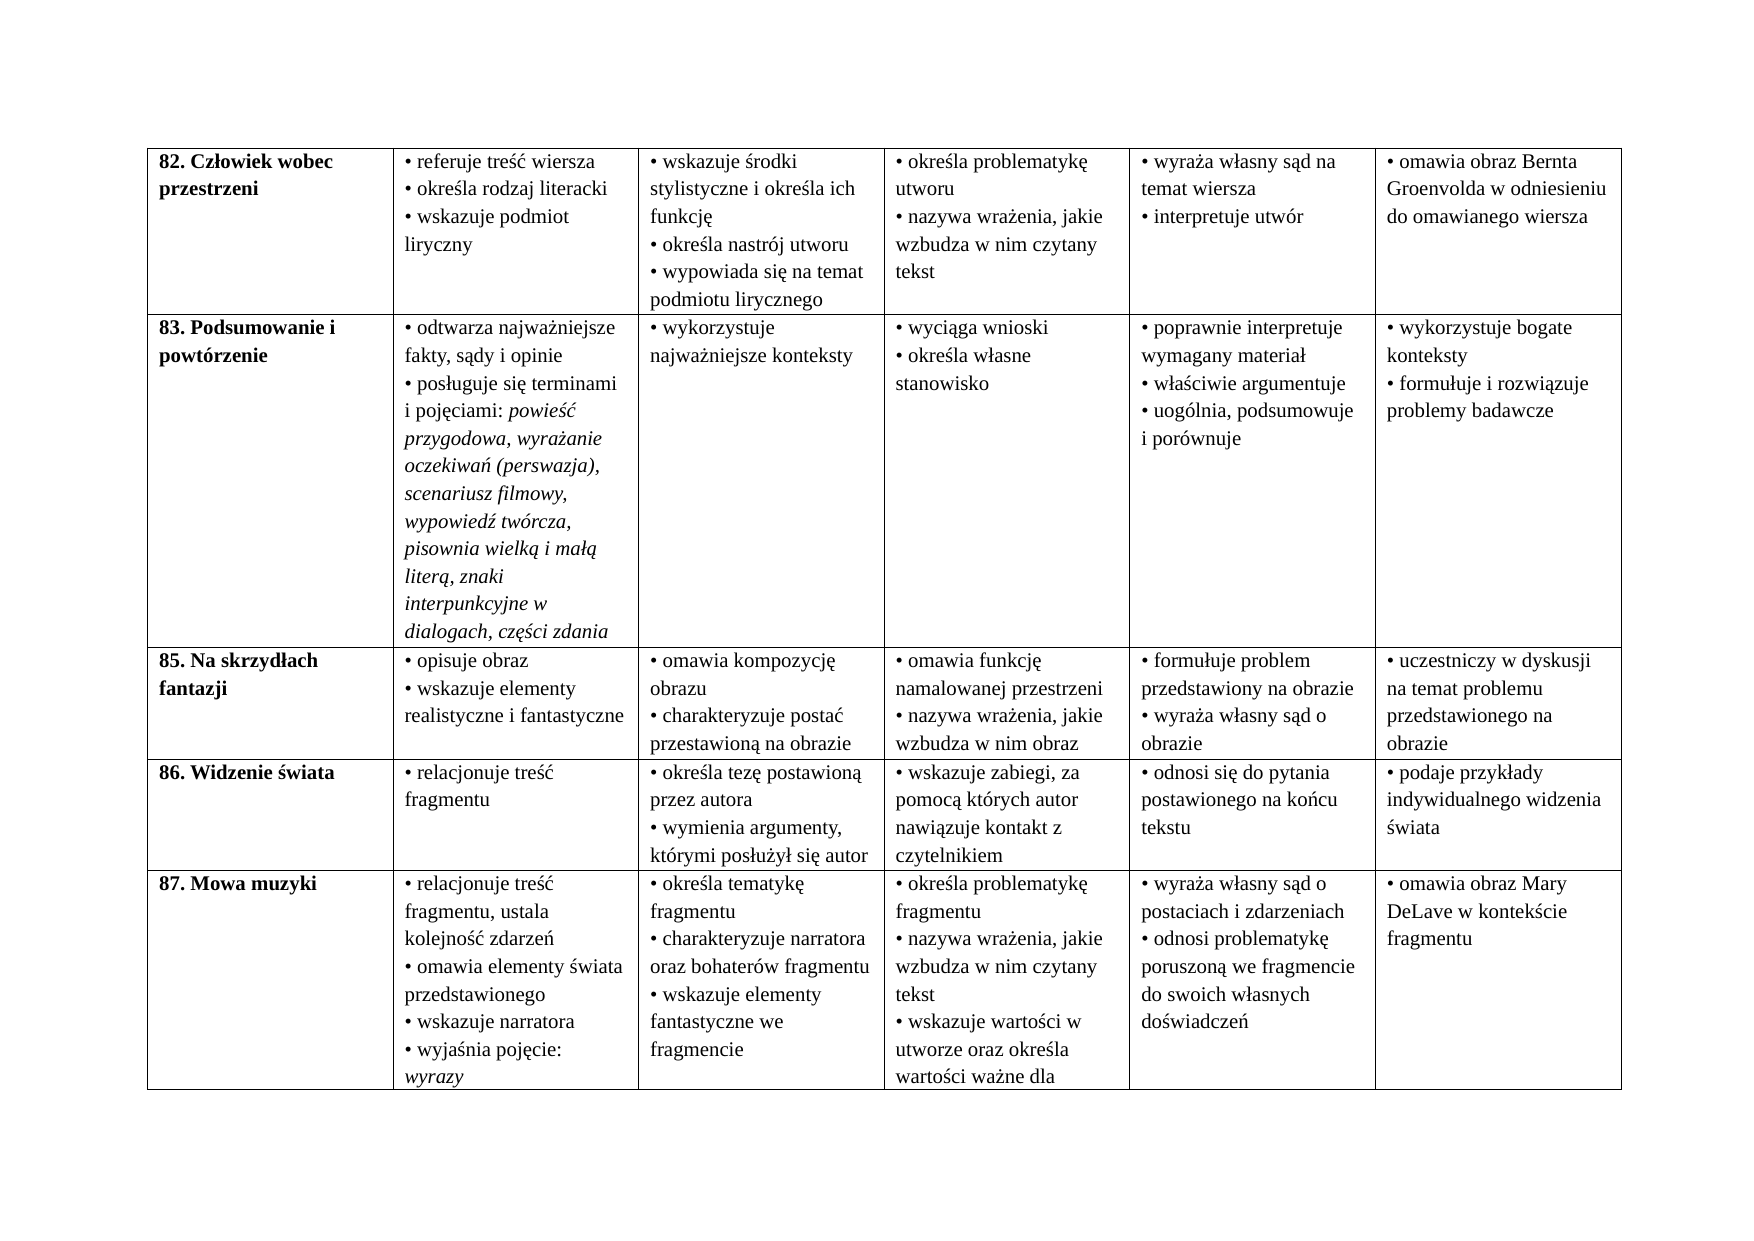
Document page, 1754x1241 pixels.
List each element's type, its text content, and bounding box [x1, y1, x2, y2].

table_cell • wyraża własny sąd na temat wiersza • interpretuje utwór [1130, 149, 1375, 314]
table_cell • omawia funkcję namalowanej przestrzeni • nazywa wrażenia, jakie wzbudza w nim obraz [885, 648, 1129, 759]
table_cell • formułuje problem przedstawiony na obrazie • wyraża własny sąd o obrazie [1130, 648, 1375, 759]
table_cell • wykorzystuje bogate konteksty • formułuje i rozwiązuje problemy badawcze [1376, 315, 1621, 647]
table_cell 85. Na skrzydłach fantazji [148, 648, 393, 759]
table_cell • omawia obraz Mary DeLave w kontekście fragmentu [1376, 871, 1621, 1088]
table_cell • relacjonuje treść fragmentu [394, 760, 638, 870]
table_cell • określa problematykę utworu • nazywa wrażenia, jakie wzbudza w nim czytany tekst [885, 149, 1129, 314]
table_cell • wyraża własny sąd o postaciach i zdarzeniach • odnosi problematykę poruszoną we fragmencie do swoich własnych doświadczeń [1130, 871, 1375, 1088]
table_cell • określa problematykę fragmentu • nazywa wrażenia, jakie wzbudza w nim czytany tekst • wskazuje wartości w utworze oraz określa wartości ważne dla [885, 871, 1129, 1088]
table_cell 82. Człowiek wobec przestrzeni [148, 149, 393, 314]
table_cell • określa tezę postawioną przez autora • wymienia argumenty, którymi posłużył się autor [639, 760, 884, 870]
table_cell • omawia obraz Bernta Groenvolda w odniesieniu do omawianego wiersza [1376, 149, 1621, 314]
table_cell • wyciąga wnioski • określa własne stanowisko [885, 315, 1129, 647]
table_cell 86. Widzenie świata [148, 760, 393, 870]
table_cell • wskazuje środki stylistyczne i określa ich funkcję • określa nastrój utworu • wypowiada się na temat podmiotu lirycznego [639, 149, 884, 314]
table_cell • omawia kompozycję obrazu • charakteryzuje postać przestawioną na obrazie [639, 648, 884, 759]
table_cell • relacjonuje treść fragmentu, ustala kolejność zdarzeń • omawia elementy świata przedstawionego • wskazuje narratora • wyjaśnia pojęcie: wyrazy [394, 871, 638, 1088]
table_cell • określa tematykę fragmentu • charakteryzuje narratora oraz bohaterów fragmentu • wskazuje elementy fantastyczne we fragmencie [639, 871, 884, 1088]
table_cell • wskazuje zabiegi, za pomocą których autor nawiązuje kontakt z czytelnikiem [885, 760, 1129, 870]
table_cell • referuje treść wiersza • określa rodzaj literacki • wskazuje podmiot liryczny [394, 149, 638, 314]
table_cell 87. Mowa muzyki [148, 871, 393, 1088]
table_cell • poprawnie interpretuje wymagany materiał • właściwie argumentuje • uogólnia, podsumowuje i porównuje [1130, 315, 1375, 647]
table_cell 83. Podsumowanie i powtórzenie [148, 315, 393, 647]
table_cell • odtwarza najważniejsze fakty, sądy i opinie • posługuje się terminami i pojęciami: powieść przygodowa, wyrażanie oczekiwań (perswazja), scenariusz filmowy, wypowiedź twórcza, pisownia wielką i małą literą, znaki interpunkcyjne w dialogach, części zdania [394, 315, 638, 647]
table_cell • opisuje obraz • wskazuje elementy realistyczne i fantastyczne [394, 648, 638, 759]
table_cell • uczestniczy w dyskusji na temat problemu przedstawionego na obrazie [1376, 648, 1621, 759]
table_cell • odnosi się do pytania postawionego na końcu tekstu [1130, 760, 1375, 870]
table_cell • wykorzystuje najważniejsze konteksty [639, 315, 884, 647]
table_cell • podaje przykłady indywidualnego widzenia świata [1376, 760, 1621, 870]
